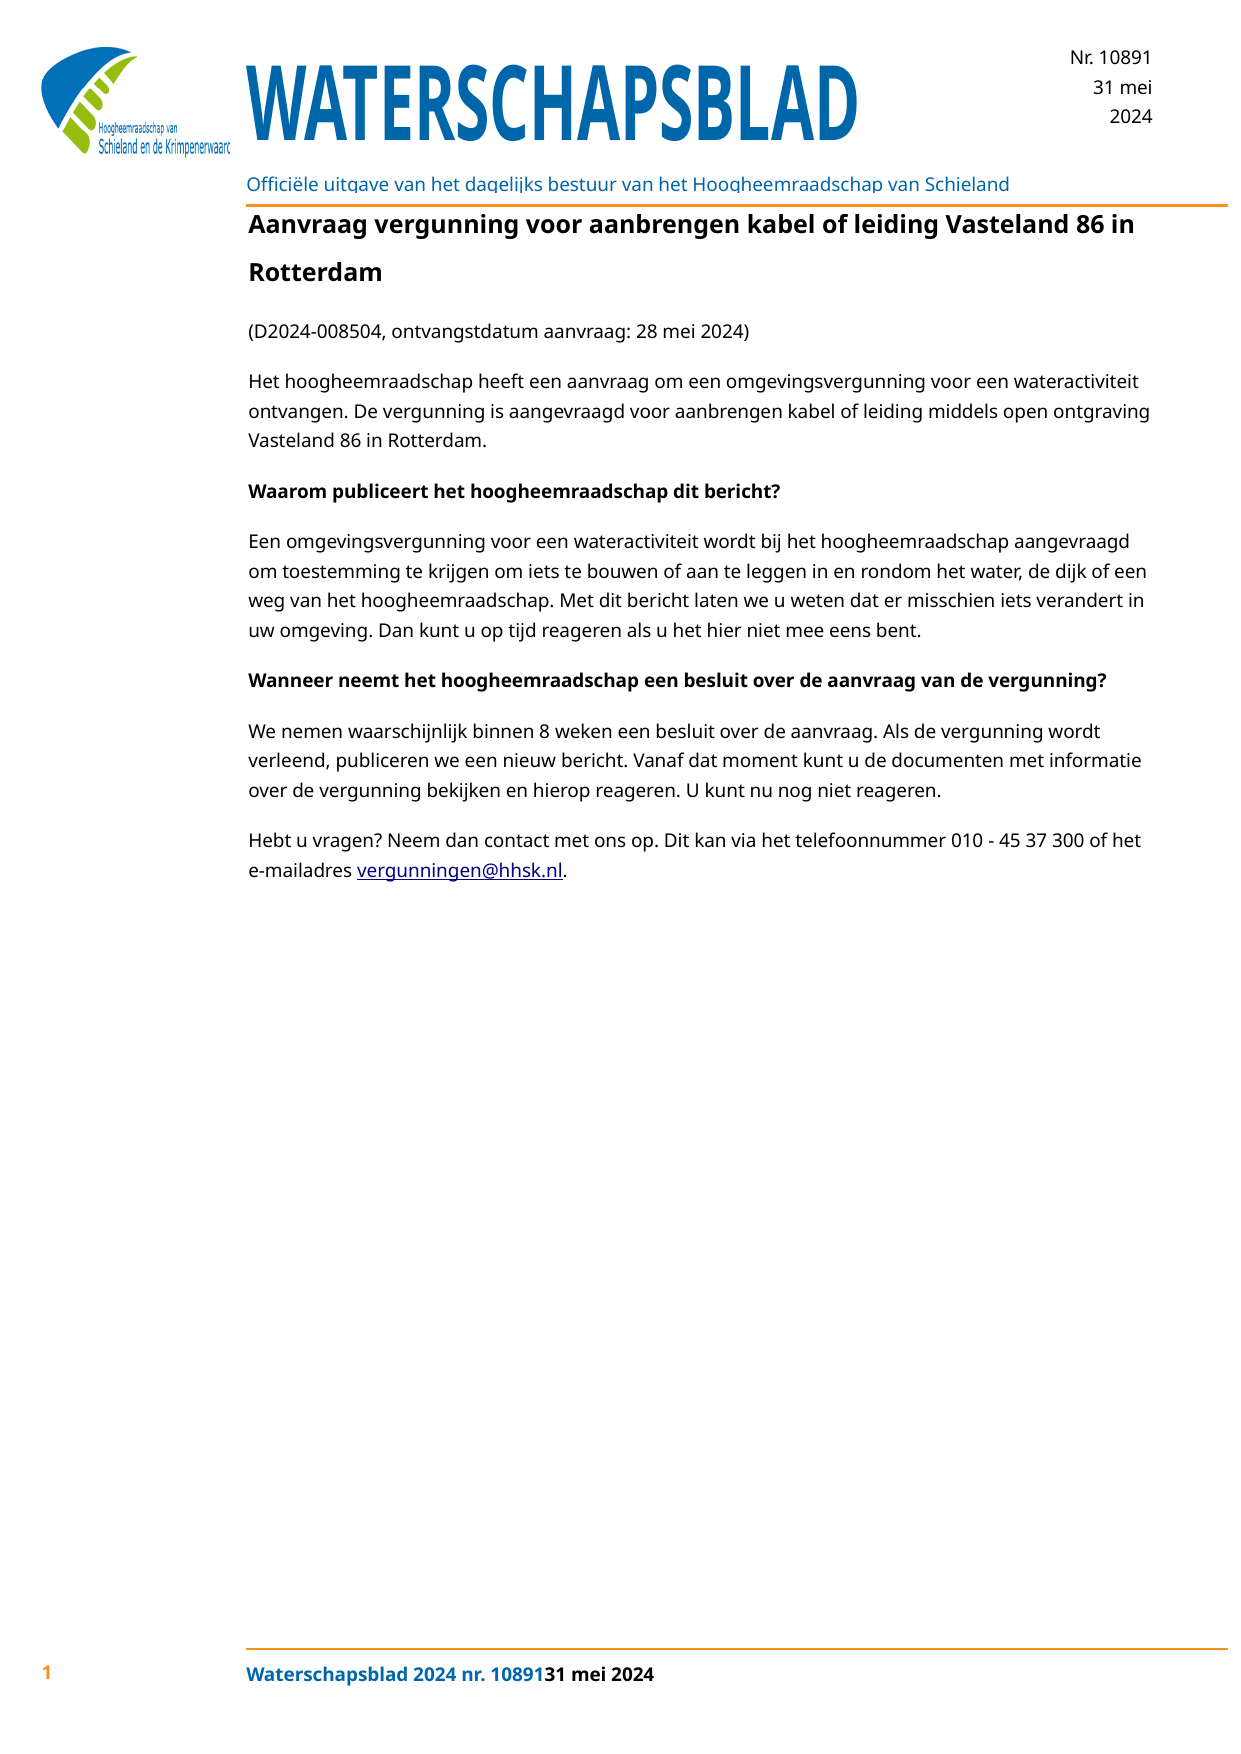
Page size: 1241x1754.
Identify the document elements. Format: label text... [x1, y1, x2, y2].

text Waarom publiceert het hoogheemraadschap dit bericht? [248, 478, 1152, 504]
text Hebt u vragen? Neem dan contact met ons op. Dit kan via het telefoonnummer 010 - 45 37 300 of het e-mailadres vergunningen@hhsk.nl. [248, 827, 1152, 883]
text Het hoogheemraadschap heeft een aanvraag om een omgevingsvergunning voor een wateractiviteit ontvangen. De vergunning is aangevraagd voor aanbrengen kabel of leiding middels open ontgraving Vasteland 86 in Rotterdam. [248, 368, 1152, 453]
text Wanneer neemt het hoogheemraadschap een besluit over de aanvraag van de vergunning? [248, 667, 1152, 693]
text (D2024-008504, ontvangstdatum aanvraag: 28 mei 2024) [248, 318, 1152, 344]
picture [41, 47, 231, 172]
text We nemen waarschijnlijk binnen 8 weken een besluit over de aanvraag. Als de vergunning wordt verleend, publiceren we een nieuw bericht. Vanaf dat moment kunt u de documenten met informatie over de vergunning bekijken en hierop reageren. U kunt nu nog niet reageren. [248, 718, 1152, 803]
text Aanvraag vergunning voor aanbrengen kabel of leiding Vasteland 86 in Rotterdam [248, 207, 1152, 288]
text Een omgevingsvergunning voor een wateractiviteit wordt bij het hoogheemraadschap aangevraagd om toestemming te krijgen om iets te bouwen of aan te leggen in en rondom het water, de dijk of een weg van het hoogheemraadschap. Met dit bericht laten we u weten dat er misschien iets verandert in uw omgeving. Dan kunt u op tijd reageren als u het hier niet mee eens bent. [248, 528, 1152, 643]
